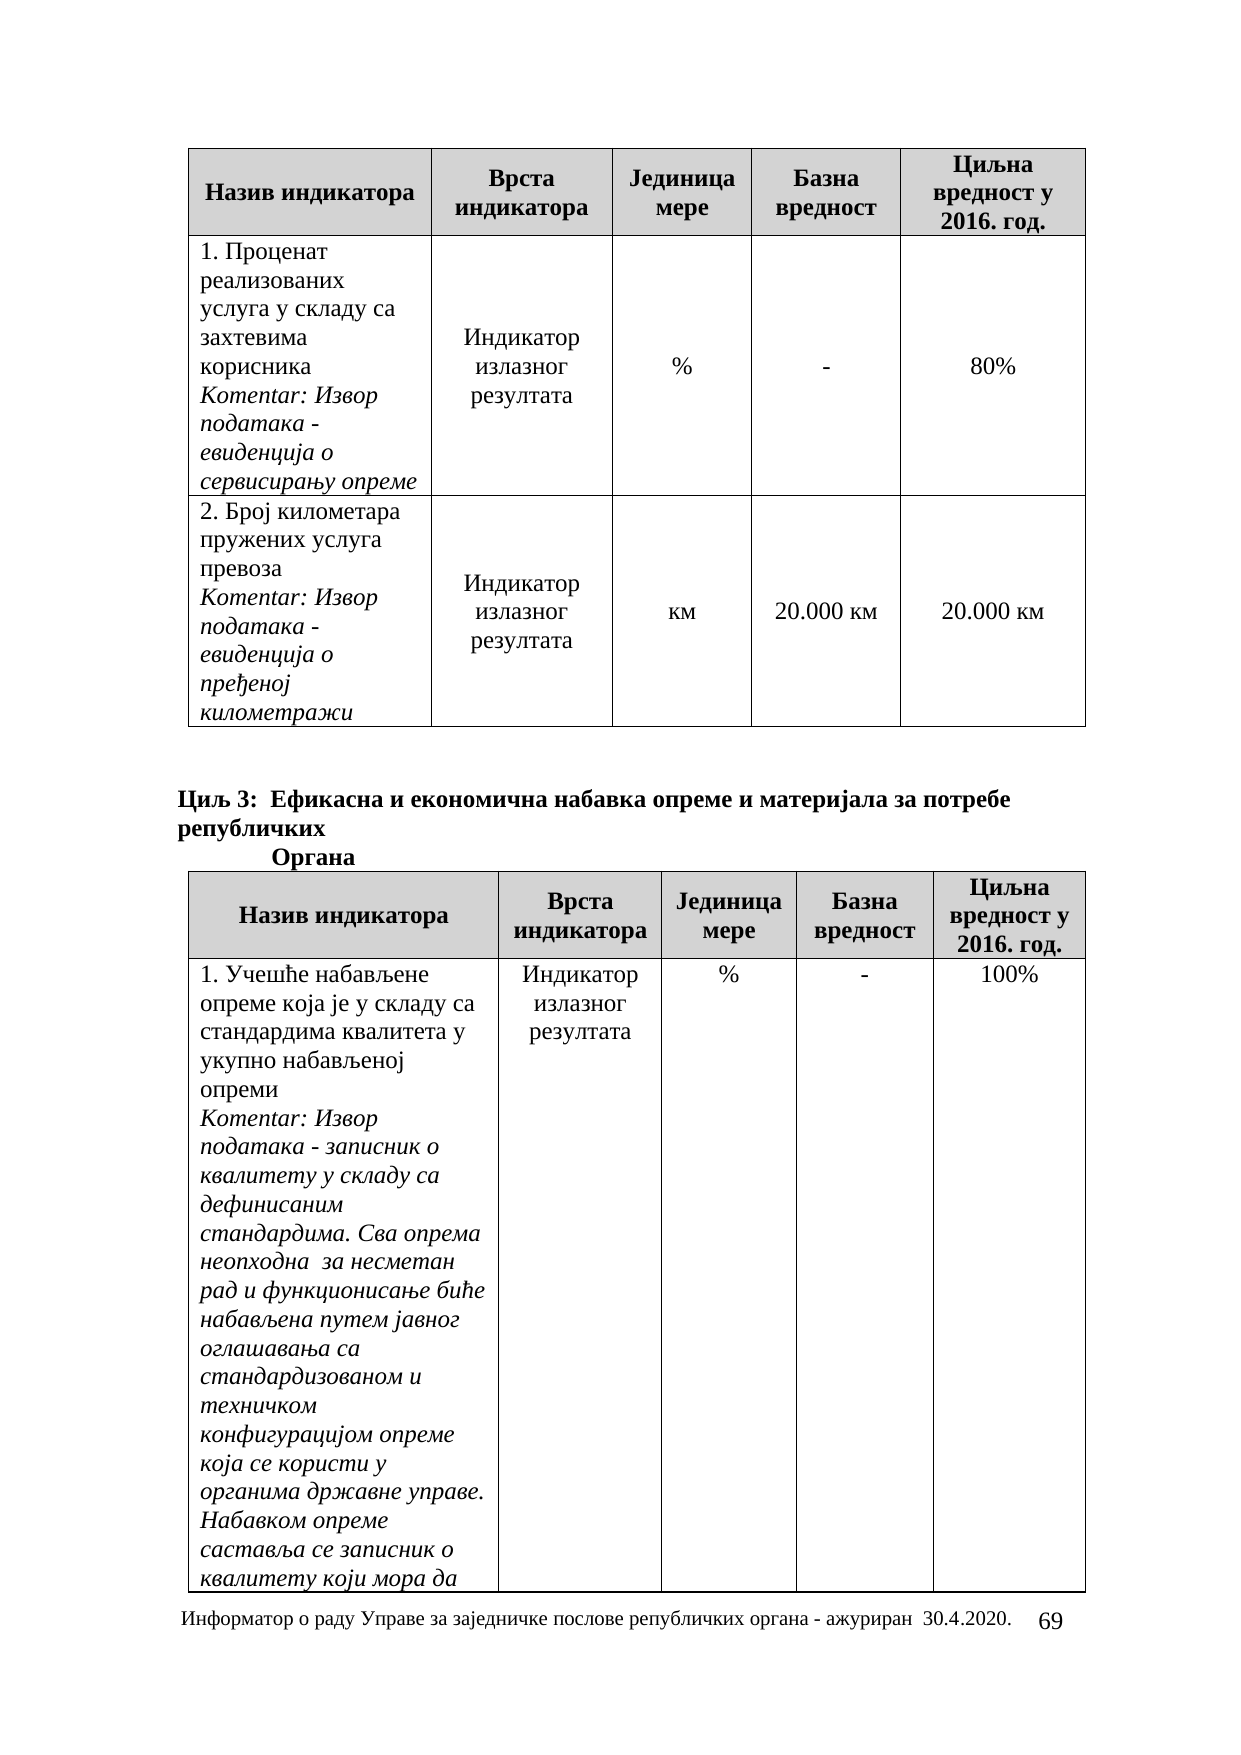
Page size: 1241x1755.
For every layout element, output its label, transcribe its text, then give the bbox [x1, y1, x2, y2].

text Органа [177, 842, 1063, 871]
table_cell 20.000 км [752, 496, 900, 726]
table_cell Индикатор излазног резултата [499, 959, 661, 1591]
table_cell - [752, 236, 900, 495]
table_cell км [613, 496, 751, 726]
table_cell % [613, 236, 751, 495]
table_cell 1. Проценат реализованих услуга у складу са захтевима корисника Komentar: Извор података - евиденција о сервисирању опреме [189, 236, 431, 495]
table_cell 20.000 км [901, 496, 1085, 726]
table_cell - [797, 959, 933, 1591]
table_cell 2. Број километара пружених услуга превоза Komentar: Извор података - евиденција о пређеној километражи [189, 496, 431, 726]
table_header Јединица мере [613, 149, 751, 235]
text Циљ 3: Ефикасна и економична набавка опреме и материјала за потребе републичких [177, 756, 1063, 842]
table_header Назив индикатора [189, 872, 498, 958]
table_cell 1. Учешће набављене опреме која је у складу са стандардима квалитета у укупно набављеној опреми Komentar: Извор података - записник о квалитету у складу са дефинисаним стандардима. Сва опрема неопходна за несметан рад и функционисање биће набављена путем јавног оглашавања са стандардизованом и техничком конфигурацијом опреме која се користи у органима државне управе. Набавком опреме саставља се записник о квалитету који мора да [189, 959, 498, 1591]
table_header Базна вредност [797, 872, 933, 958]
table_header Назив индикатора [189, 149, 431, 235]
table_header Циљна вредност у 2016. год. [934, 872, 1085, 958]
table_cell Индикатор излазног резултата [432, 236, 612, 495]
table_cell 100% [934, 959, 1085, 1591]
table_header Базна вредност [752, 149, 900, 235]
table_header Циљна вредност у 2016. год. [901, 149, 1085, 235]
table_cell % [662, 959, 796, 1591]
table_header Јединица мере [662, 872, 796, 958]
table_header Врста индикатора [432, 149, 612, 235]
table_cell Индикатор излазног резултата [432, 496, 612, 726]
table_cell 80% [901, 236, 1085, 495]
table_header Врста индикатора [499, 872, 661, 958]
